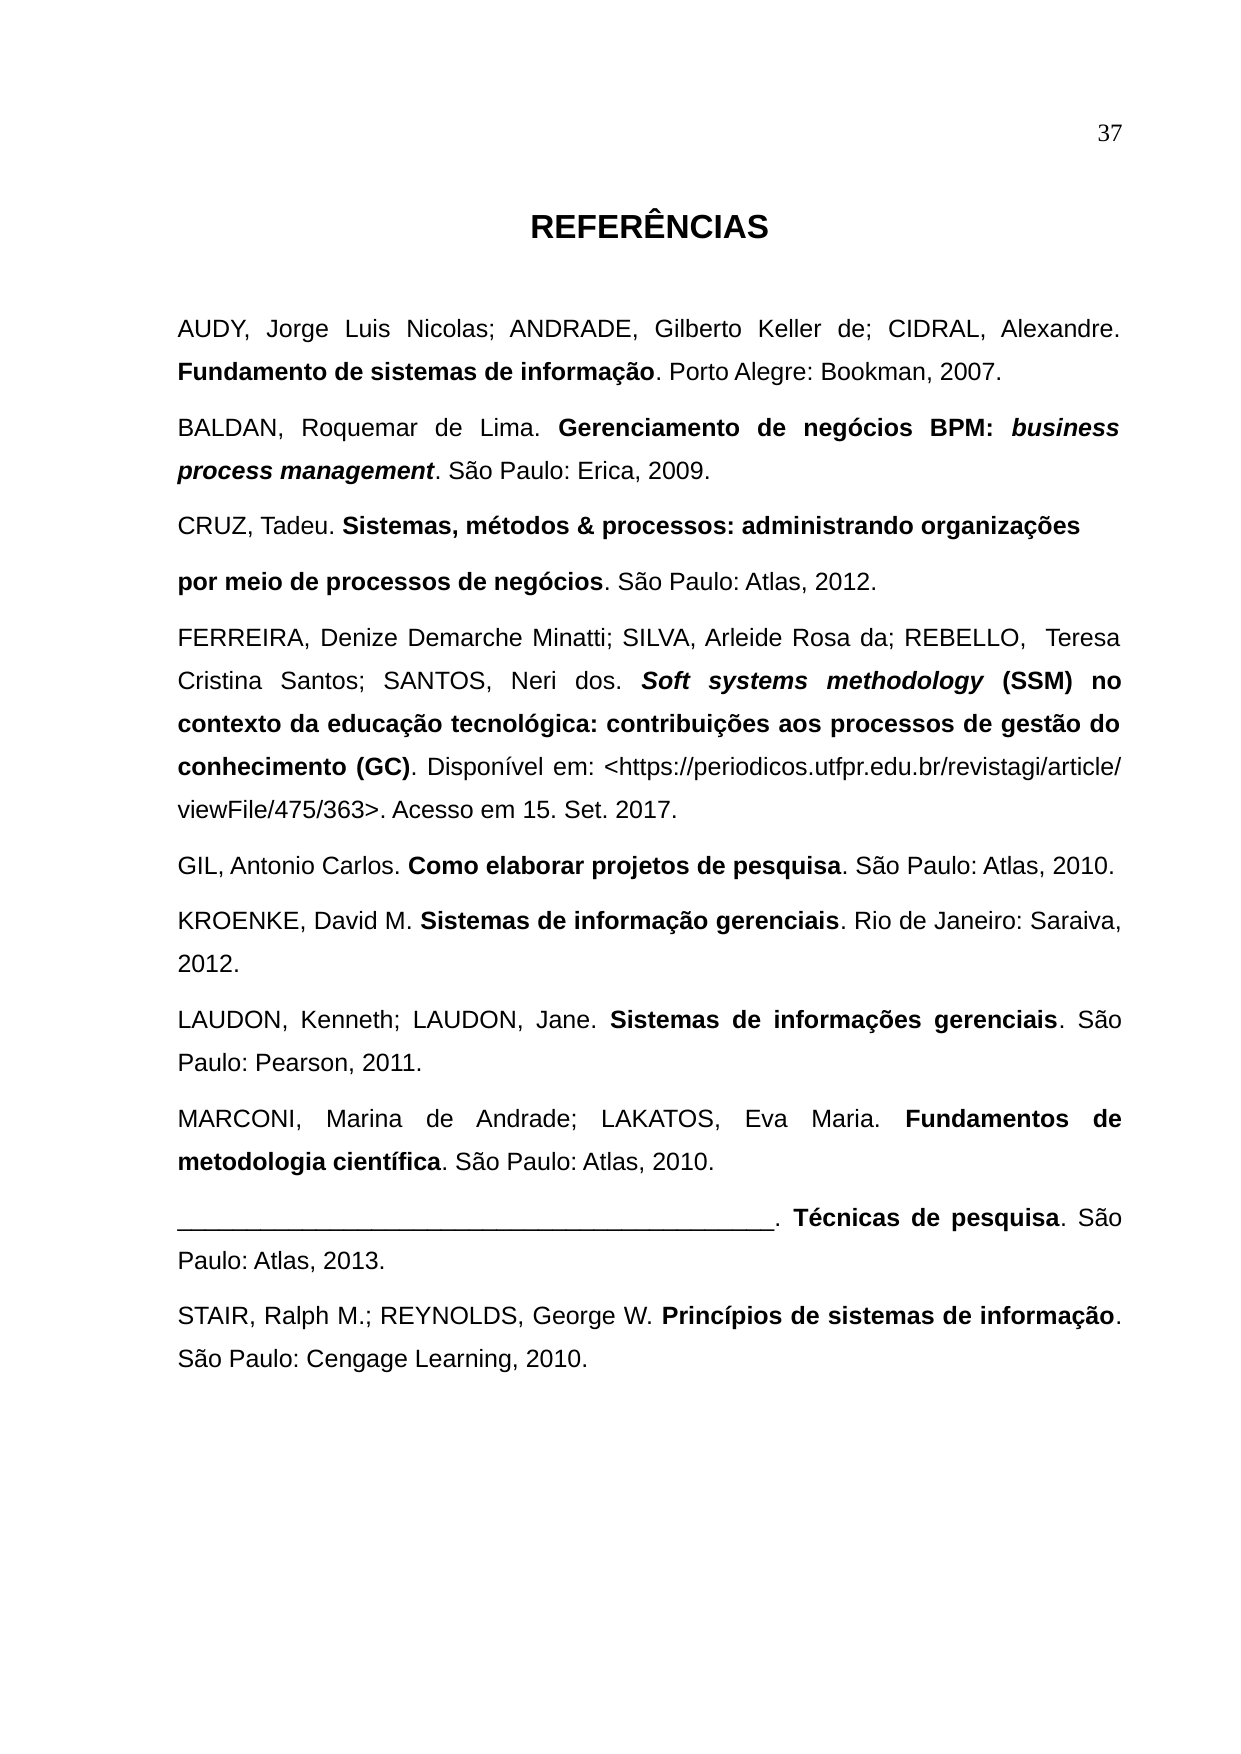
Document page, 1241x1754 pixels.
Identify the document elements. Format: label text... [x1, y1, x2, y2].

subtitle Referências [177, 207, 1122, 245]
text BALDAN, Roquemar de Lima. Gerenciamento de negócios BPM: business process management. São Paulo: Erica, 2009. [177, 413, 1122, 484]
text ___________________________________________. Técnicas de pesquisa. São Paulo: Atlas, 2013. [177, 1203, 1122, 1274]
text LAUDON, Kenneth; LAUDON, Jane. Sistemas de informações gerenciais. São Paulo: Pearson, 2011. [177, 1005, 1122, 1077]
text por meio de processos de negócios. São Paulo: Atlas, 2012. [177, 567, 1122, 596]
text KROENKE, David M. Sistemas de informação gerenciais. Rio de Janeiro: Saraiva, 2012. [177, 906, 1122, 978]
text MARCONI, Marina de Andrade; LAKATOS, Eva Maria. Fundamentos de metodologia científica. São Paulo: Atlas, 2010. [177, 1104, 1122, 1176]
text AUDY, Jorge Luis Nicolas; ANDRADE, Gilberto Keller de; CIDRAL, Alexandre. Fundamento de sistemas de informação. Porto Alegre: Bookman, 2007. [177, 314, 1122, 386]
text STAIR, Ralph M.; REYNOLDS, George W. Princípios de sistemas de informação. São Paulo: Cengage Learning, 2010. [177, 1301, 1122, 1373]
text FERREIRA, Denize Demarche Minatti; SILVA, Arleide Rosa da; REBELLO, Teresa Cristina Santos; SANTOS, Neri dos. Soft systems methodology (SSM) no contexto da educação tecnológica: contribuições aos processos de gestão do conhecimento (GC). Disponível em: <https://periodicos.utfpr.edu.br/revistagi/article/ viewFile/475/363>. Acesso em 15. Set. 2017. [177, 623, 1122, 824]
text GIL, Antonio Carlos. Como elaborar projetos de pesquisa. São Paulo: Atlas, 2010. [177, 851, 1122, 879]
text CRUZ, Tadeu. Sistemas, métodos & processos: administrando organizações [177, 511, 1122, 540]
